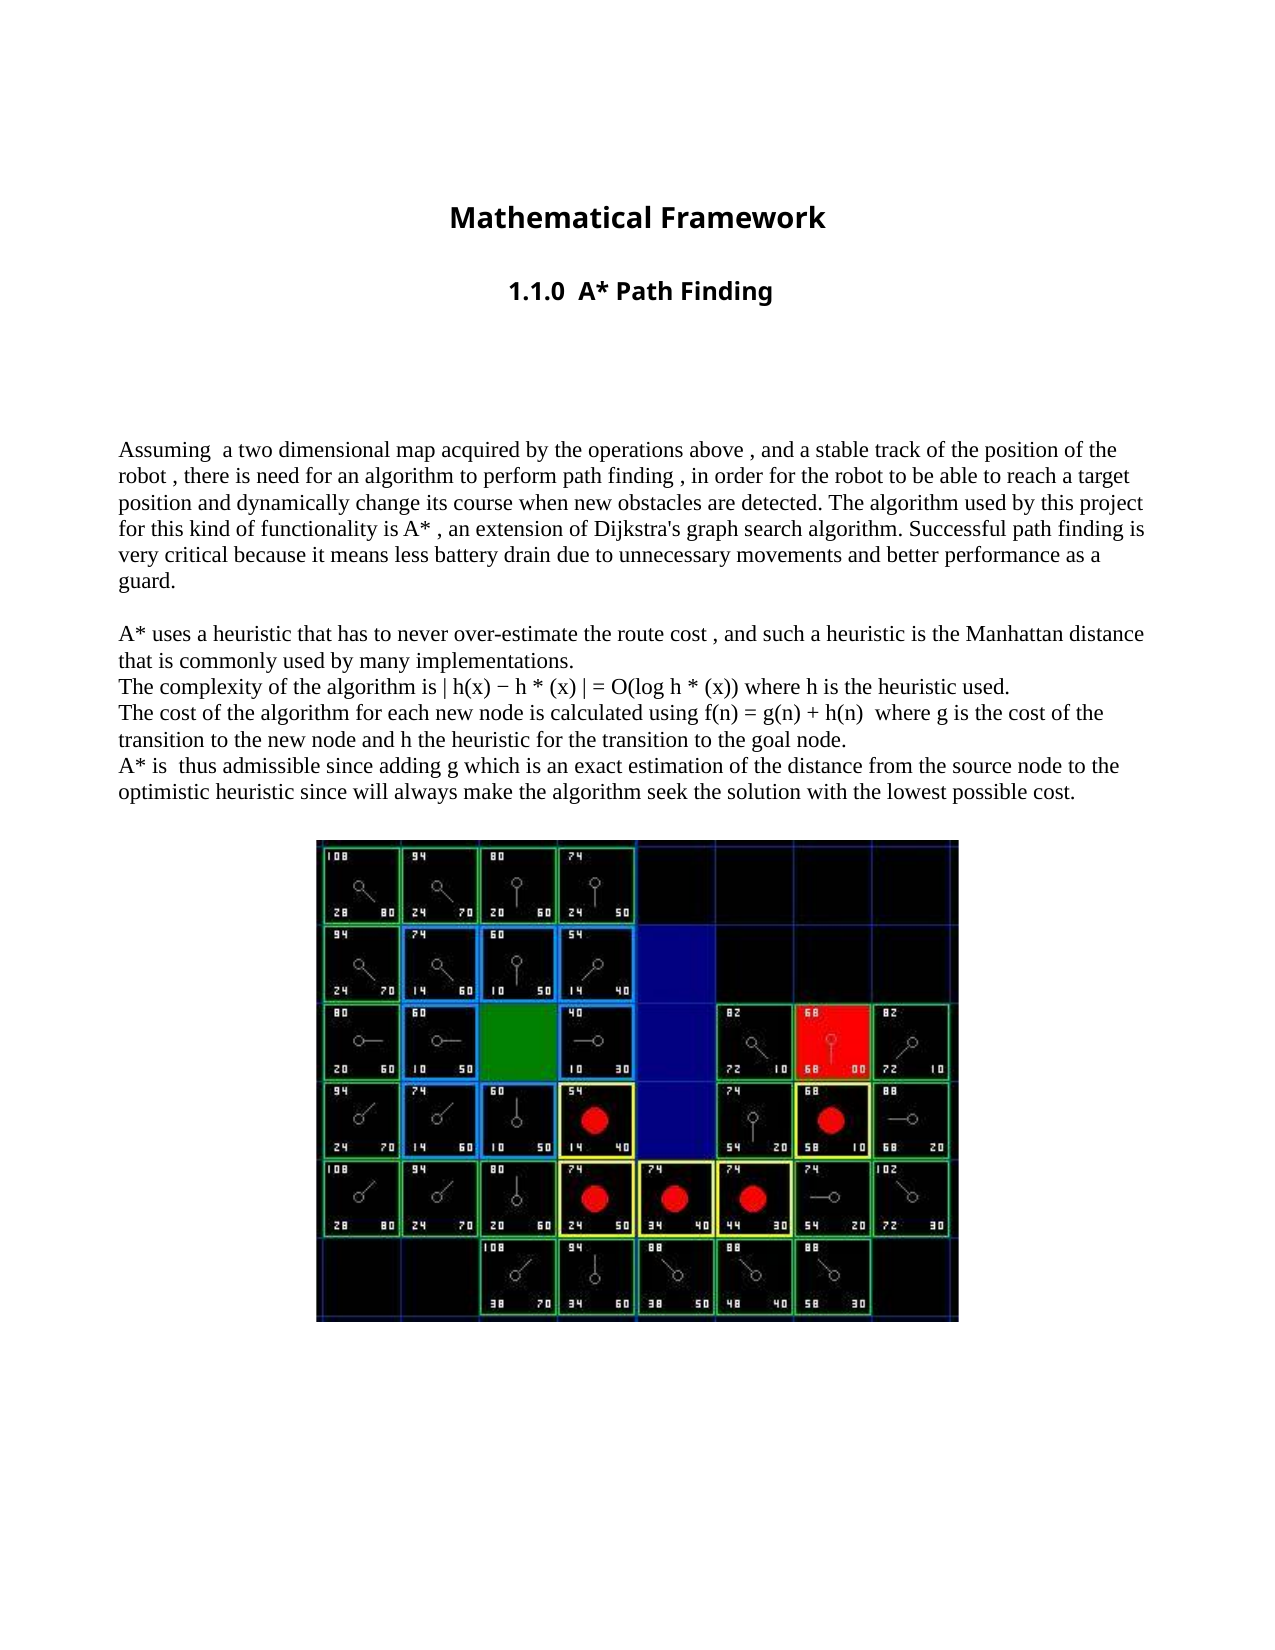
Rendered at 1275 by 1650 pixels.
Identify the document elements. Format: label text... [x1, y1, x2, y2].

picture [316, 840, 959, 1322]
text A* uses a heuristic that has to never over-estimate the route cost , and such a heuristic is the Manhattan distance that is commonly used by many implementations. [118, 620, 1157, 673]
text 1.1.0 A* Path Finding [118, 274, 1157, 308]
text The complexity of the algorithm is | h(x) − h * (x) | = O(log h * (x)) where h is the heuristic used. [118, 673, 1157, 699]
text Mathematical Framework [118, 197, 1157, 237]
text Assuming a two dimensional map acquired by the operations above , and a stable track of the position of the robot , there is need for an algorithm to perform path finding , in order for the robot to be able to reach a target position and dynamically change its course when new obstacles are detected. The algorithm used by this project for this kind of functionality is A* , an extension of Dijkstra's graph search algorithm. Successful path finding is very critical because it means less battery drain due to unnecessary movements and better performance as a guard. [118, 436, 1157, 594]
text A* is thus admissible since adding g which is an exact estimation of the distance from the source node to the optimistic heuristic since will always make the algorithm seek the solution with the lowest possible cost. [118, 752, 1157, 805]
text The cost of the algorithm for each new node is calculated using f(n) = g(n) + h(n) where g is the cost of the transition to the new node and h the heuristic for the transition to the goal node. [118, 699, 1157, 752]
